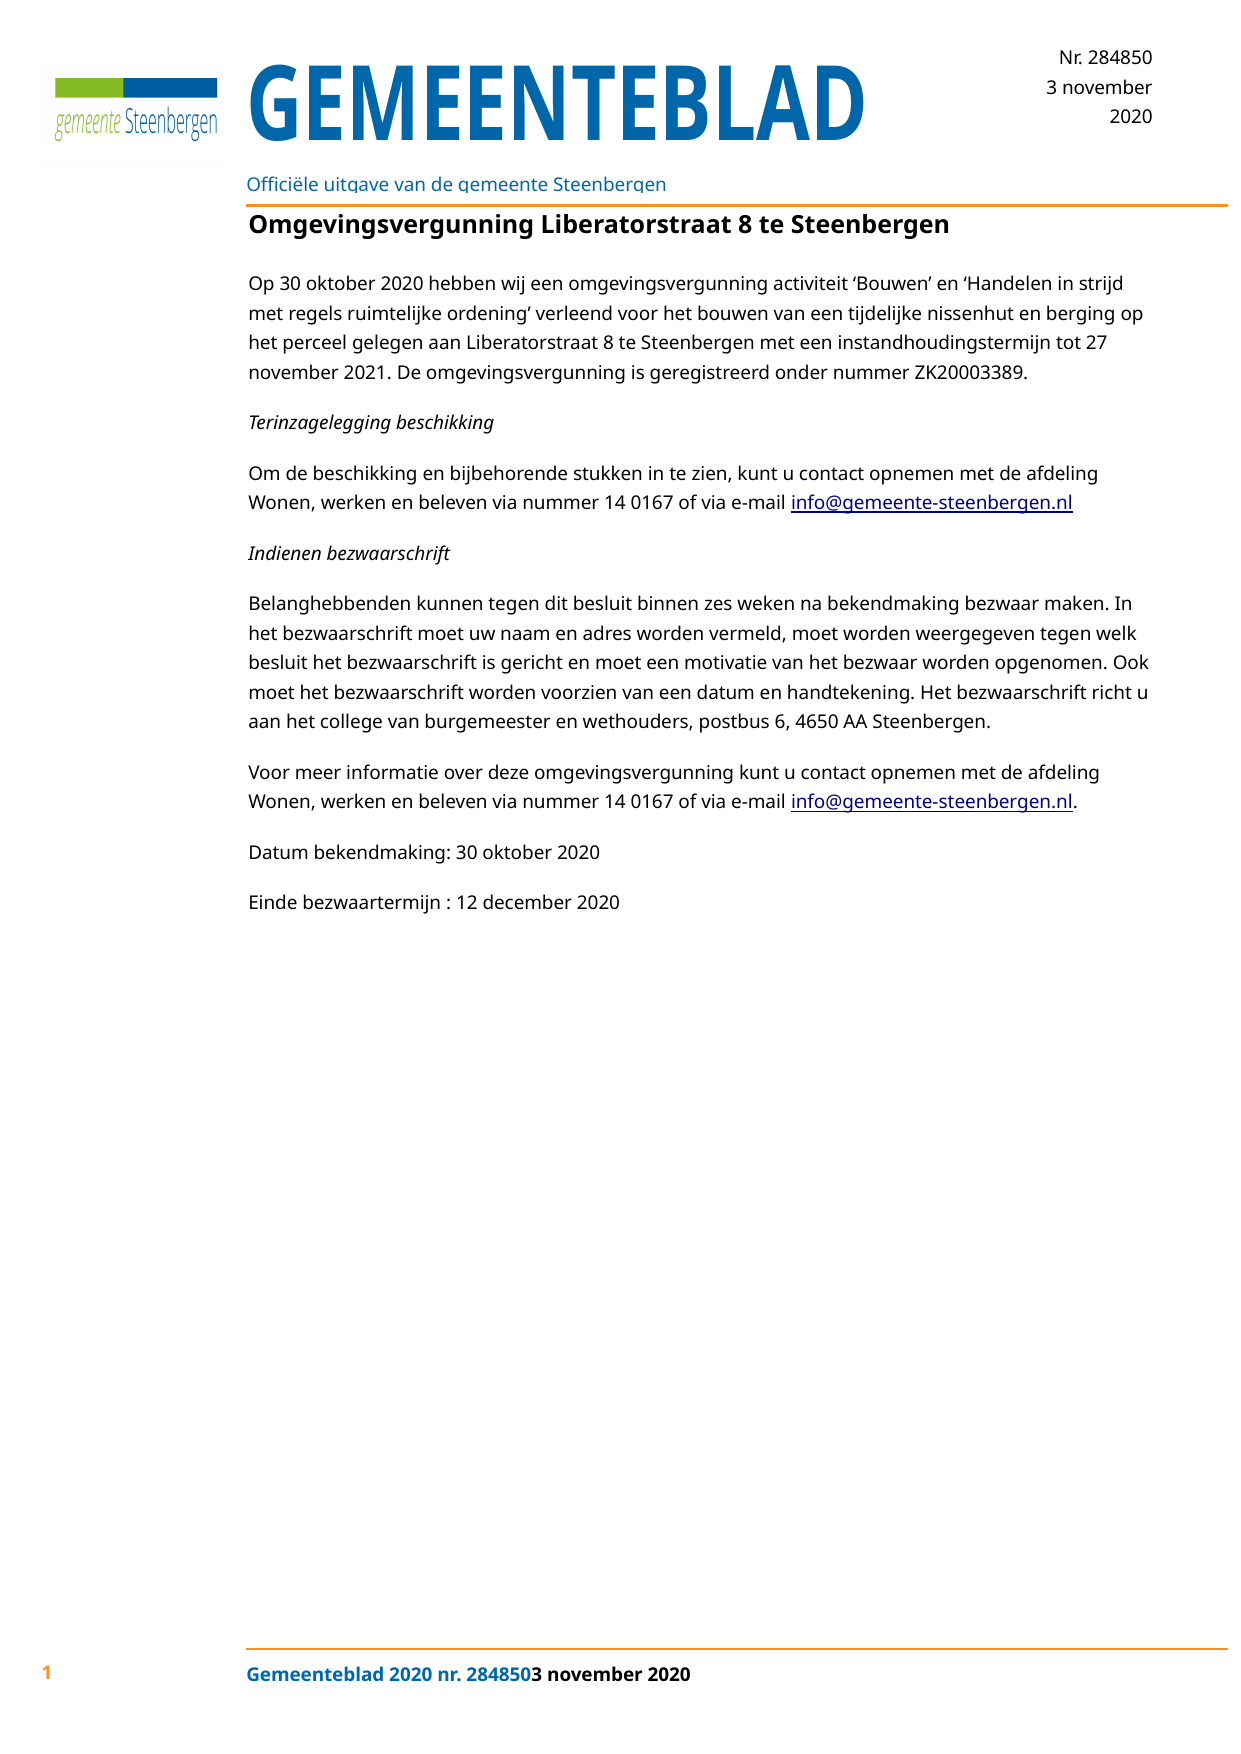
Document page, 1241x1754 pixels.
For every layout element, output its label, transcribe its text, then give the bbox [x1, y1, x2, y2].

picture [41, 47, 231, 172]
text Indienen bezwaarschrift [248, 540, 1152, 566]
text Datum bekendmaking: 30 oktober 2020 [248, 839, 1152, 865]
text Einde bezwaartermijn : 12 december 2020 [248, 889, 1152, 915]
text Terinzagelegging beschikking [248, 409, 1152, 435]
text Voor meer informatie over deze omgevingsvergunning kunt u contact opnemen met de afdeling Wonen, werken en beleven via nummer 14 0167 of via e-mail info@gemeente-steenbergen.nl. [248, 759, 1152, 814]
text Op 30 oktober 2020 hebben wij een omgevingsvergunning activiteit ‘Bouwen’ en ‘Handelen in strijd met regels ruimtelijke ordening’ verleend voor het bouwen van een tijdelijke nissenhut en berging op het perceel gelegen aan Liberatorstraat 8 te Steenbergen met een instandhoudingstermijn tot 27 november 2021. De omgevingsvergunning is geregistreerd onder nummer ZK20003389. [248, 270, 1152, 385]
text Om de beschikking en bijbehorende stukken in te zien, kunt u contact opnemen met de afdeling Wonen, werken en beleven via nummer 14 0167 of via e-mail info@gemeente-steenbergen.nl [248, 460, 1152, 515]
text Omgevingsvergunning Liberatorstraat 8 te Steenbergen [248, 207, 1152, 241]
text Belanghebbenden kunnen tegen dit besluit binnen zes weken na bekendmaking bezwaar maken. In het bezwaarschrift moet uw naam en adres worden vermeld, moet worden weergegeven tegen welk besluit het bezwaarschrift is gericht en moet een motivatie van het bezwaar worden opgenomen. Ook moet het bezwaarschrift worden voorzien van een datum en handtekening. Het bezwaarschrift richt u aan het college van burgemeester en wethouders, postbus 6, 4650 AA Steenbergen. [248, 590, 1152, 734]
